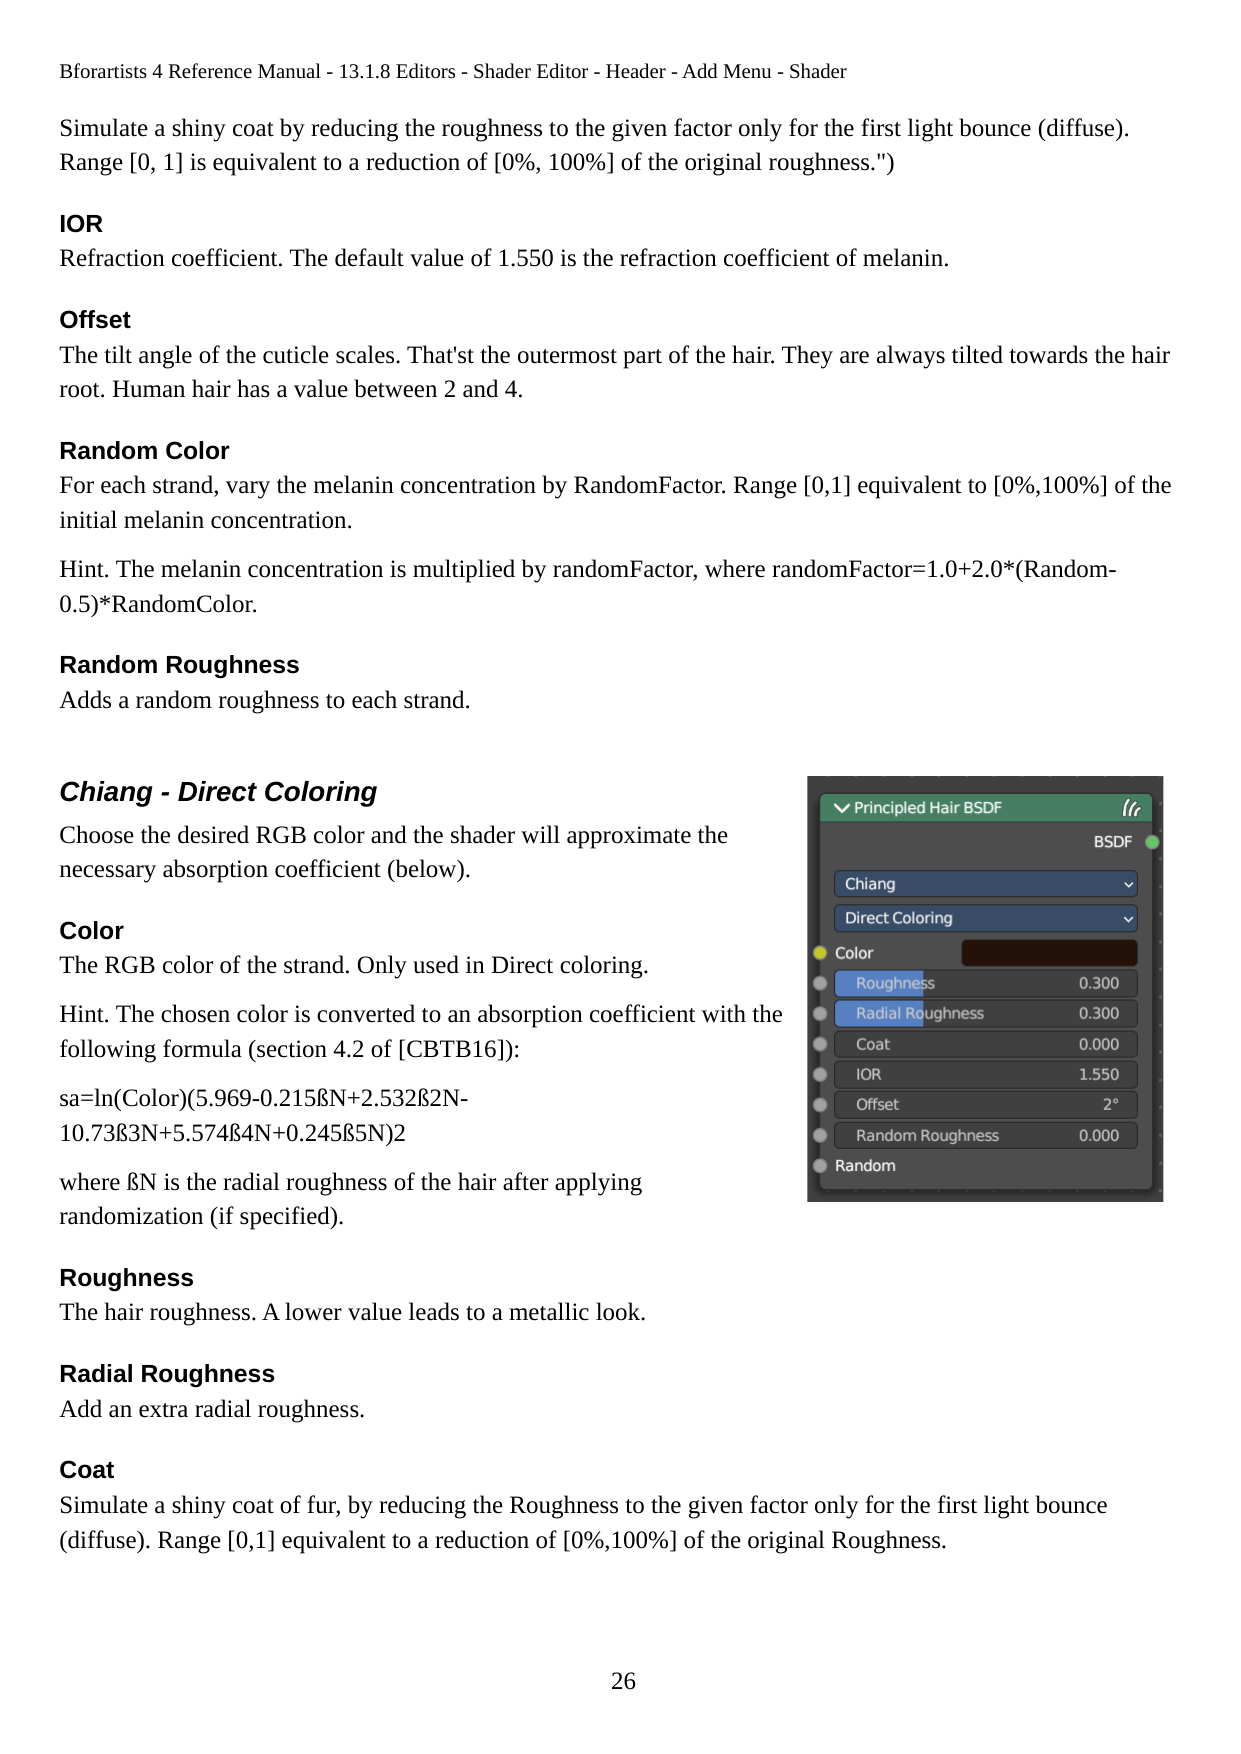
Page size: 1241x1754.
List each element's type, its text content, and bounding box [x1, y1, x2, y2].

text sa=ln(Color)(5.969-0.215ßN+2.532ß2N-10.73ß3N+5.574ß4N+0.245ß5N)2 [59, 1083, 807, 1146]
text For each strand, vary the melanin concentration by RandomFactor. Range [0,1] equivalent to [0%,100%] of the initial melanin concentration. [59, 471, 1181, 534]
subtitle Coat [59, 1455, 1181, 1484]
subtitle Color [59, 916, 807, 944]
picture [807, 776, 1164, 1202]
text Hint. The chosen color is converted to an absorption coefficient with the following formula (section 4.2 of [CBTB16]): [59, 999, 807, 1063]
subtitle Roughness [59, 1263, 1181, 1291]
text Choose the desired RGB color and the shader will approximate the necessary absorption coefficient (below). [59, 820, 807, 883]
subtitle Offset [59, 305, 1181, 333]
text Hint. The melanin concentration is multiplied by randomFactor, where randomFactor=1.0+2.0*(Random-0.5)*RandomColor. [59, 554, 1181, 617]
text Simulate a shiny coat by reducing the roughness to the given factor only for the first light bounce (diffuse). Range [0, 1] is equivalent to a reduction of [0%, 100%] of the original roughness.") [59, 113, 1181, 176]
text Refraction coefficient. The default value of 1.550 is the refraction coefficient of melanin. [59, 243, 1181, 272]
text Simulate a shiny coat of fur, by reducing the Roughness to the given factor only for the first light bounce (diffuse). Range [0,1] equivalent to a reduction of [0%,100%] of the original Roughness. [59, 1490, 1181, 1553]
subtitle [1164, 916, 1181, 944]
subtitle Radial Roughness [59, 1359, 1181, 1388]
text where ßN is the radial roughness of the hair after applying randomization (if specified). [59, 1167, 1181, 1230]
subtitle Chiang - Direct Coloring [59, 775, 1181, 807]
subtitle Random Roughness [59, 650, 1181, 679]
text Add an extra radial roughness. [59, 1394, 1181, 1423]
subtitle IOR [59, 209, 1181, 237]
text The hair roughness. A lower value leads to a metallic look. [59, 1297, 1181, 1326]
text The RGB color of the strand. Only used in Direct coloring. [59, 951, 807, 979]
text The tilt angle of the cuticle scales. That'st the outermost part of the hair. They are always tilted towards the hair root. Human hair has a value between 2 and 4. [59, 340, 1181, 403]
subtitle Random Color [59, 436, 1181, 464]
text Adds a random roughness to each strand. [59, 685, 1181, 714]
